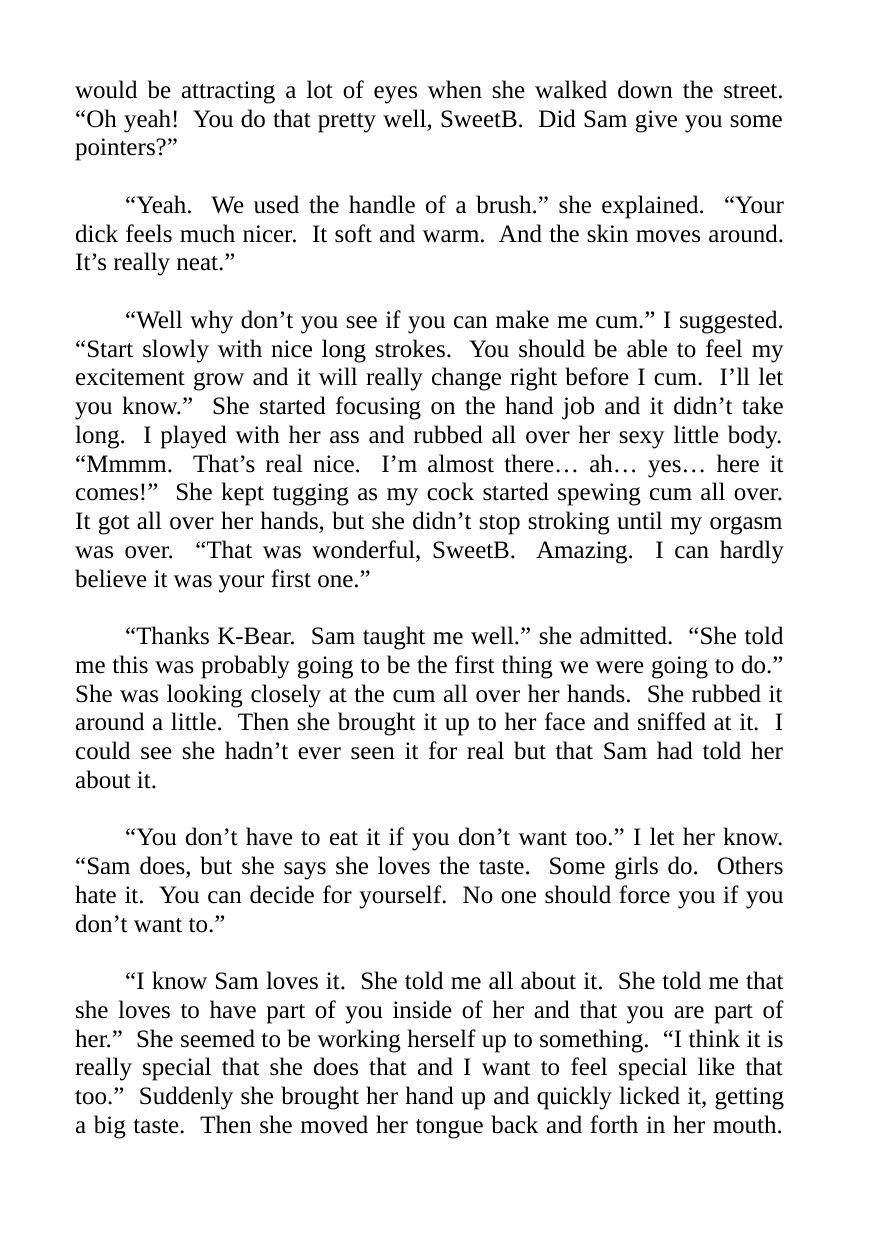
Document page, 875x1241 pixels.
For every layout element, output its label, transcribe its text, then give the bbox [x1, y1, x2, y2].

text “You don’t have to eat it if you don’t want too.” I let her know. “Sam does, but she says she loves the taste. Some girls do. Others hate it. You can decide for yourself. No one should force you if you don’t want to.” [75, 822, 784, 937]
text would be attracting a lot of eyes when she walked down the street. “Oh yeah! You do that pretty well, SweetB. Did Sam give you some pointers?” [75, 75, 784, 161]
text “Thanks K-Bear. Sam taught me well.” she admitted. “She told me this was probably going to be the first thing we were going to do.” She was looking closely at the cum all over her hands. She rubbed it around a little. Then she brought it up to her face and sniffed at it. I could see she hadn’t ever seen it for real but that Sam had told her about it. [75, 621, 784, 794]
text “Yeah. We used the handle of a brush.” she explained. “Your dick feels much nicer. It soft and warm. And the skin moves around. It’s really neat.” [75, 190, 784, 276]
text “Well why don’t you see if you can make me cum.” I suggested. “Start slowly with nice long strokes. You should be able to feel my excitement grow and it will really change right before I cum. I’ll let you know.” She started focusing on the hand job and it didn’t take long. I played with her ass and rubbed all over her sexy little body. “Mmmm. That’s real nice. I’m almost there… ah… yes… here it comes!” She kept tugging as my cock started spewing cum all over. It got all over her hands, but she didn’t stop stroking until my orgasm was over. “That was wonderful, SweetB. Amazing. I can hardly believe it was your first one.” [75, 305, 784, 592]
text “I know Sam loves it. She told me all about it. She told me that she loves to have part of you inside of her and that you are part of her.” She seemed to be working herself up to something. “I think it is really special that she does that and I want to feel special like that too.” Suddenly she brought her hand up and quickly licked it, getting a big taste. Then she moved her tongue back and forth in her mouth. [75, 966, 784, 1139]
